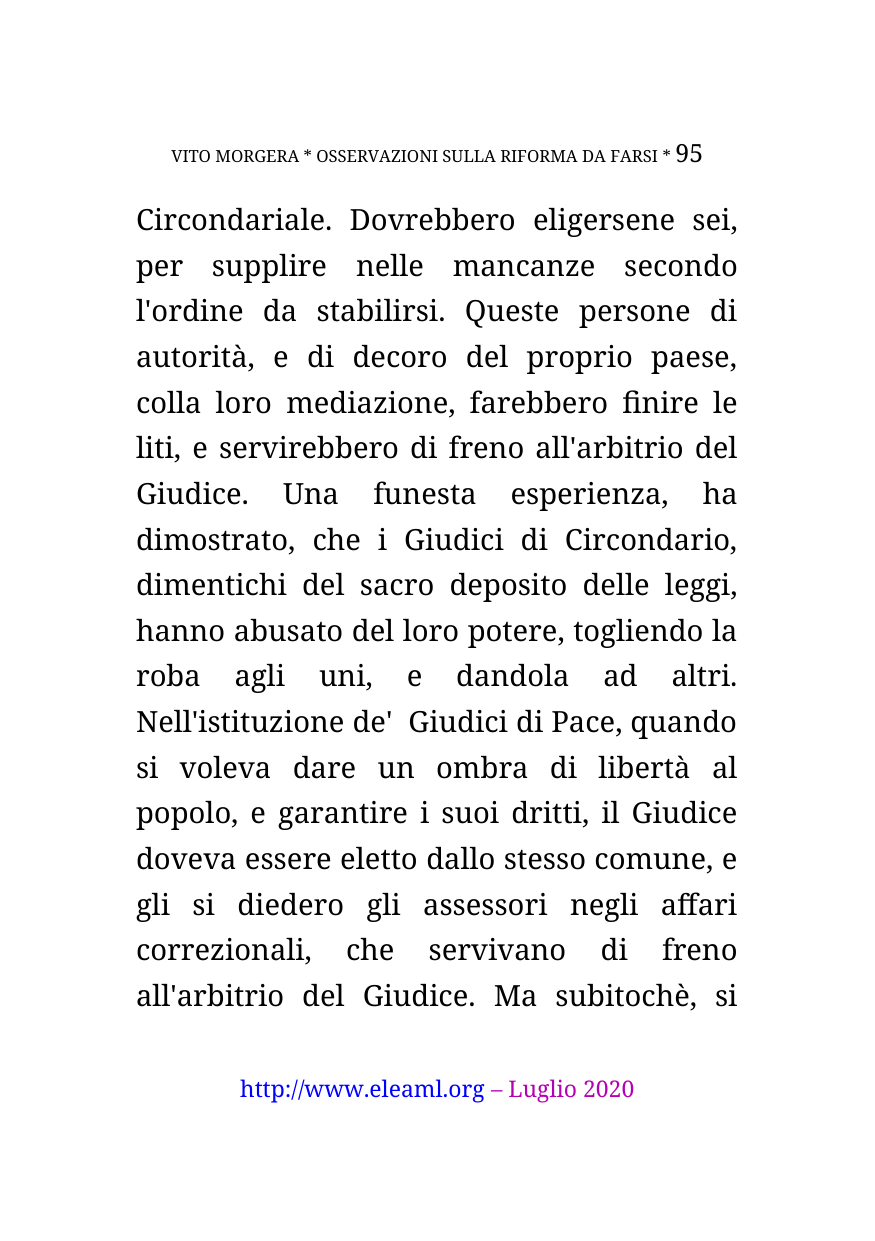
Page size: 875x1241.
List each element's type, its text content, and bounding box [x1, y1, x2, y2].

text Circondariale. Dovrebbero eligersene sei, per supplire nelle mancanze secondo l'ordine da stabilirsi. Queste persone di autorità, e di decoro del proprio paese, colla loro mediazione, farebbero finire le liti, e servirebbero di freno all'arbitrio del Giudice. Una funesta esperienza, ha dimostrato, che i Giudici di Circondario, dimentichi del sacro deposito delle leggi, hanno abusato del loro potere, togliendo la roba agli uni, e dandola ad altri. Nell'istituzione de' Giudici di Pace, quando si voleva dare un ombra di libertà al popolo, e garantire i suoi dritti, il Giudice doveva essere eletto dallo stesso comune, e gli si diedero gli assessori negli affari correzionali, che servivano di freno all'arbitrio del Giudice. Ma subitochè, si [136, 199, 738, 1015]
